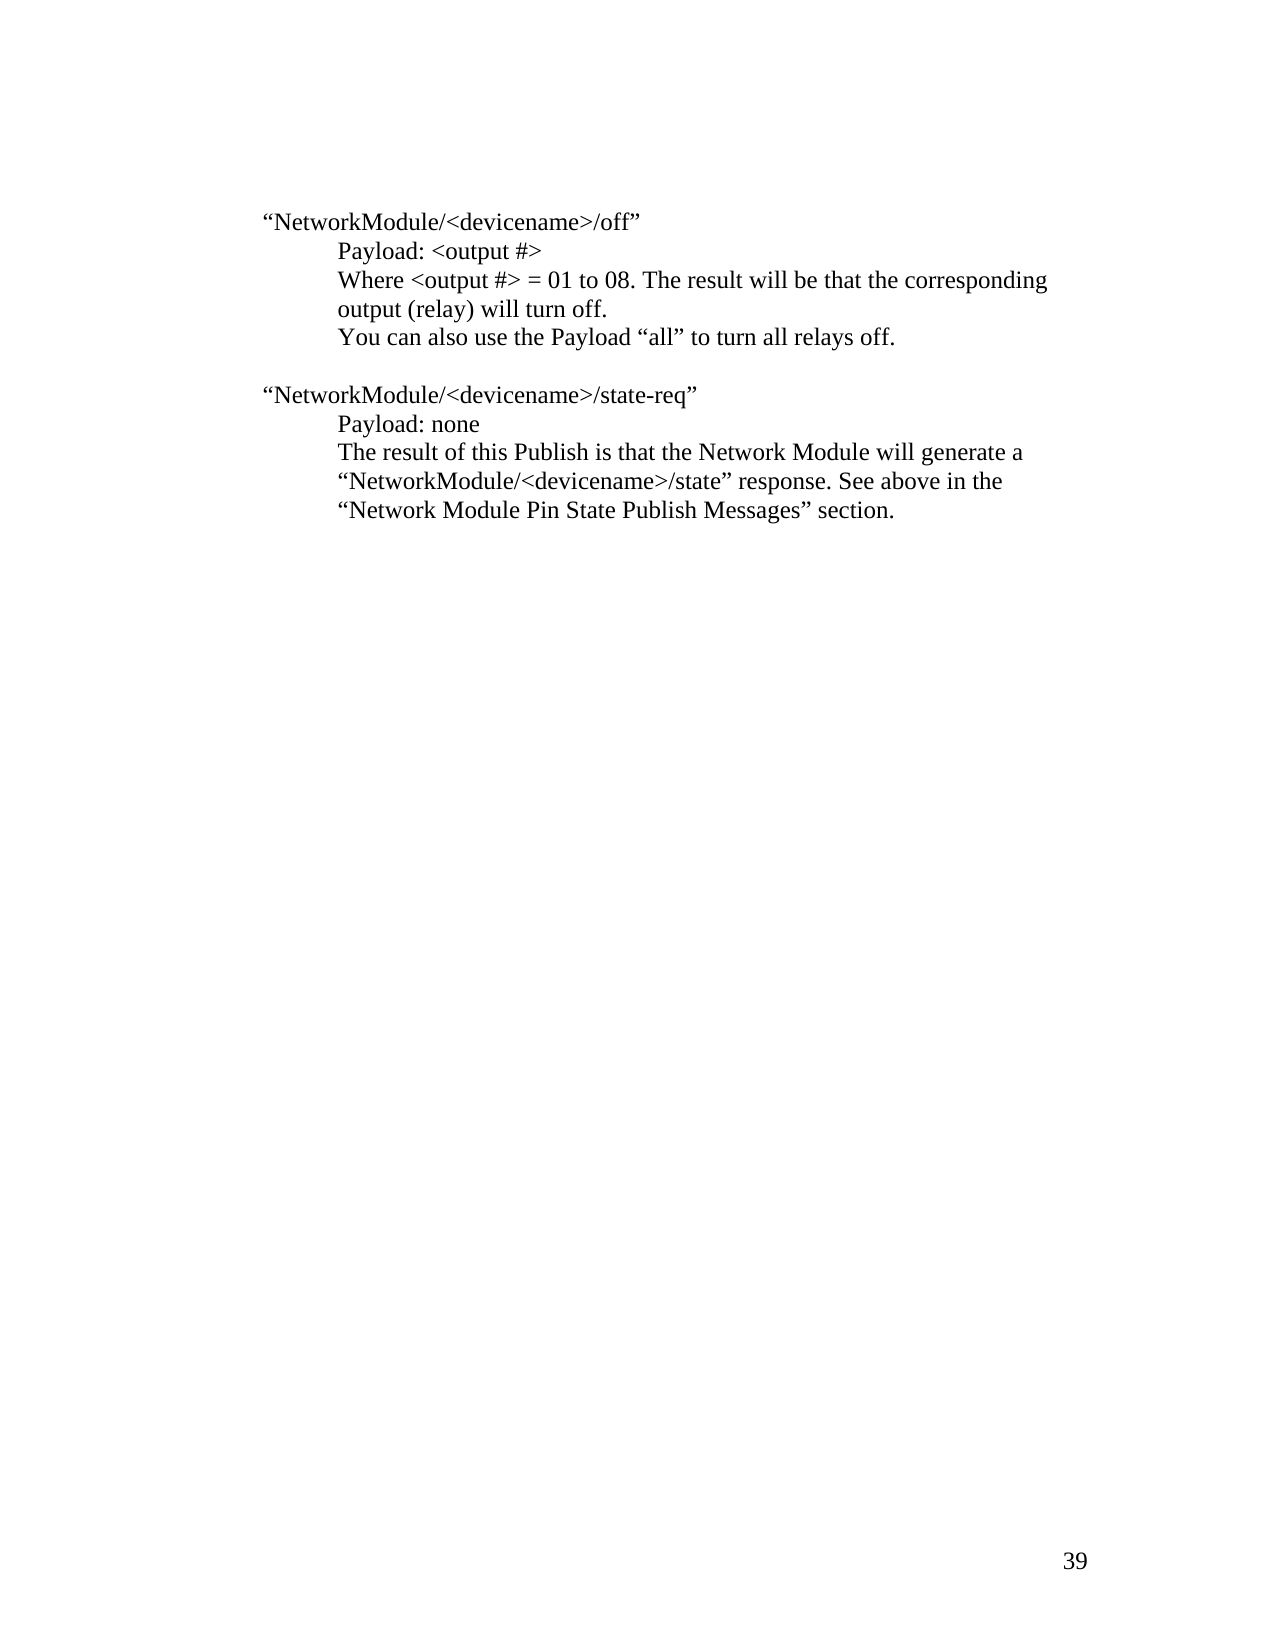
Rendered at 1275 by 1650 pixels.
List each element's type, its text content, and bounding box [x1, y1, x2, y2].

text Where <output #> = 01 to 08. The result will be that the corresponding output (relay) will turn off. [337, 265, 1087, 322]
text The result of this Publish is that the Network Module will generate a [337, 437, 1087, 466]
text “NetworkModule/<devicename>/off” [262, 207, 1087, 236]
text “NetworkModule/<devicename>/state” response. See above in the “Network Module Pin State Publish Messages” section. [337, 466, 1087, 524]
text Payload: <output #> [262, 236, 1087, 265]
text “NetworkModule/<devicename>/state-req” [262, 380, 1087, 409]
text You can also use the Payload “all” to turn all relays off. [337, 322, 1087, 351]
text Payload: none [262, 409, 1087, 437]
